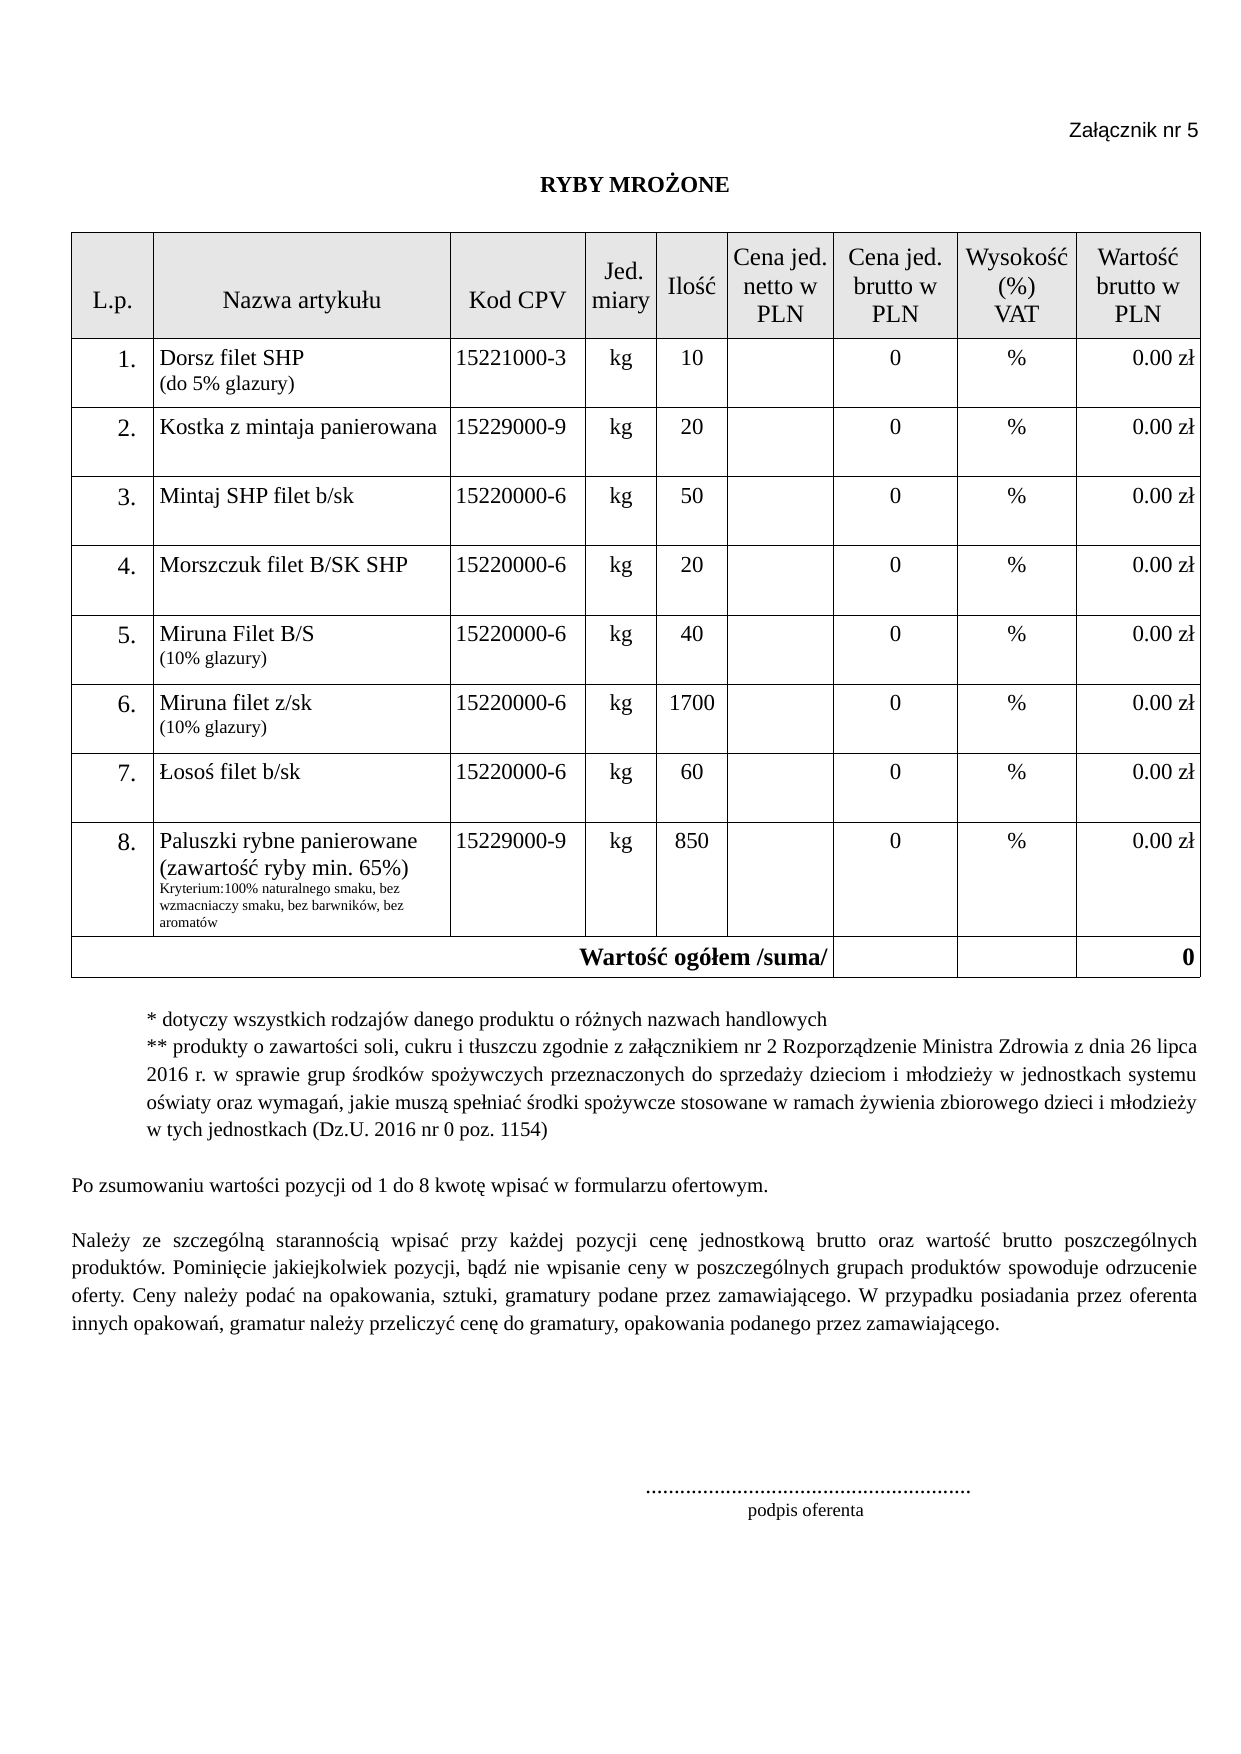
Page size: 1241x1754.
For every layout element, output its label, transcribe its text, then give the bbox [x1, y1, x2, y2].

table_cell [728, 408, 833, 476]
table_cell [72, 685, 153, 753]
table_cell 15220000-6 [451, 477, 585, 545]
table_cell 0 [834, 823, 957, 936]
table_cell 0 [834, 408, 957, 476]
table_cell [728, 616, 833, 683]
table_cell % [958, 823, 1076, 936]
table_cell kg [586, 685, 656, 753]
table_cell 0 [834, 339, 957, 407]
table_cell [728, 754, 833, 822]
table_cell Mintaj SHP filet b/sk [154, 477, 450, 545]
table_cell [72, 546, 153, 614]
table_cell 0,00 zł [1077, 477, 1200, 545]
list * dotyczy wszystkich rodzajów danego produktu o różnych nazwach handlowych [109, 1007, 1198, 1031]
table_cell 0 [1077, 937, 1200, 977]
table_cell % [958, 685, 1076, 753]
table_cell kg [586, 823, 656, 936]
table_cell 15220000-6 [451, 754, 585, 822]
table_cell [72, 408, 153, 476]
table_cell % [958, 339, 1076, 407]
table_cell 0,00 zł [1077, 685, 1200, 753]
table_cell Łosoś filet b/sk [154, 754, 450, 822]
table_cell kg [586, 408, 656, 476]
table_cell 0 [834, 754, 957, 822]
table_cell 15221000-3 [451, 339, 585, 407]
table_cell 20 [657, 546, 727, 614]
table_cell [958, 937, 1076, 977]
table_cell Kostka z mintaja panierowana [154, 408, 450, 476]
table_cell 15229000-9 [451, 823, 585, 936]
table_cell 0,00 zł [1077, 339, 1200, 407]
table_cell % [958, 408, 1076, 476]
text ......................................................... [639, 1472, 972, 1499]
table_cell [72, 823, 153, 936]
table_cell 0,00 zł [1077, 754, 1200, 822]
table_cell 0,00 zł [1077, 823, 1200, 936]
table_cell 60 [657, 754, 727, 822]
list ** produkty o zawartości soli, cukru i tłuszczu zgodnie z załącznikiem nr 2 Rozporządzenie Ministra Zdrowia z dnia 26 lipca 2016 r. w sprawie grup środków spożywczych przeznaczonych do sprzedaży dzieciom i młodzieży w jednostkach systemu oświaty oraz wymagań, jakie muszą spełniać środki spożywcze stosowane w ramach żywienia zbiorowego dzieci i młodzieży w tych jednostkach (Dz.U. 2016 nr 0 poz. 1154) [109, 1034, 1198, 1141]
table_header Cena jed. netto w PLN [728, 233, 833, 338]
table_cell % [958, 616, 1076, 683]
table_cell 20 [657, 408, 727, 476]
table_cell Morszczuk filet B/SK SHP [154, 546, 450, 614]
table_cell % [958, 754, 1076, 822]
table_cell Wartość ogółem /suma/ [72, 937, 833, 977]
table_cell [728, 546, 833, 614]
table_cell 850 [657, 823, 727, 936]
table_cell 1700 [657, 685, 727, 753]
table_cell [834, 937, 957, 977]
table_cell 15220000-6 [451, 616, 585, 683]
text podpis oferenta [639, 1499, 972, 1520]
table_cell [72, 339, 153, 407]
table_cell 0 [834, 685, 957, 753]
table_cell % [958, 477, 1076, 545]
table_cell 0 [834, 477, 957, 545]
table_header Kod CPV [451, 233, 585, 338]
table_cell Paluszki rybne panierowane (zawartość ryby min. 65%) Kryterium:100% naturalnego smaku, bez wzmacniaczy smaku, bez barwników, bez aromatów [154, 823, 450, 936]
table_cell [728, 477, 833, 545]
table_cell 0,00 zł [1077, 546, 1200, 614]
table_cell 15220000-6 [451, 546, 585, 614]
table_cell % [958, 546, 1076, 614]
text Po zsumowaniu wartości pozycji od 1 do 8 kwotę wpisać w formularzu ofertowym. [71, 1172, 1198, 1197]
table_cell [728, 685, 833, 753]
table_cell 10 [657, 339, 727, 407]
table_header Wysokość (%) VAT [958, 233, 1076, 338]
table_cell [728, 339, 833, 407]
table_cell Miruna Filet B/S (10% glazury) [154, 616, 450, 683]
table_cell [72, 754, 153, 822]
table_header L.p. [72, 233, 153, 338]
table_cell [72, 477, 153, 545]
table_cell 0,00 zł [1077, 616, 1200, 683]
table_cell Dorsz filet SHP (do 5% glazury) [154, 339, 450, 407]
text Należy ze szczególną starannością wpisać przy każdej pozycji cenę jednostkową brutto oraz wartość brutto poszczególnych produktów. Pominięcie jakiejkolwiek pozycji, bądź nie wpisanie ceny w poszczególnych grupach produktów spowoduje odrzucenie oferty. Ceny należy podać na opakowania, sztuki, gramatury podane przez zamawiającego. W przypadku posiadania przez oferenta innych opakowań, gramatur należy przeliczyć cenę do gramatury, opakowania podanego przez zamawiającego. [71, 1228, 1198, 1334]
table_header Nazwa artykułu [154, 233, 450, 338]
table_cell kg [586, 339, 656, 407]
table_cell [72, 616, 153, 683]
table_cell kg [586, 616, 656, 683]
table_cell kg [586, 477, 656, 545]
table_cell kg [586, 546, 656, 614]
table_cell 50 [657, 477, 727, 545]
table_cell 0,00 zł [1077, 408, 1200, 476]
table_header Jed. miary [586, 233, 656, 338]
table_header Ilość [657, 233, 727, 338]
table_cell 0 [834, 546, 957, 614]
table_cell [728, 823, 833, 936]
table_cell kg [586, 754, 656, 822]
table_cell 0 [834, 616, 957, 683]
table_header Wartość brutto w PLN [1077, 233, 1200, 338]
table_cell 15220000-6 [451, 685, 585, 753]
table_cell 15229000-9 [451, 408, 585, 476]
text RYBY MROŻONE [71, 172, 1198, 198]
table_header Cena jed. brutto w PLN [834, 233, 957, 338]
table_cell Miruna filet z/sk (10% glazury) [154, 685, 450, 753]
table_cell 40 [657, 616, 727, 683]
